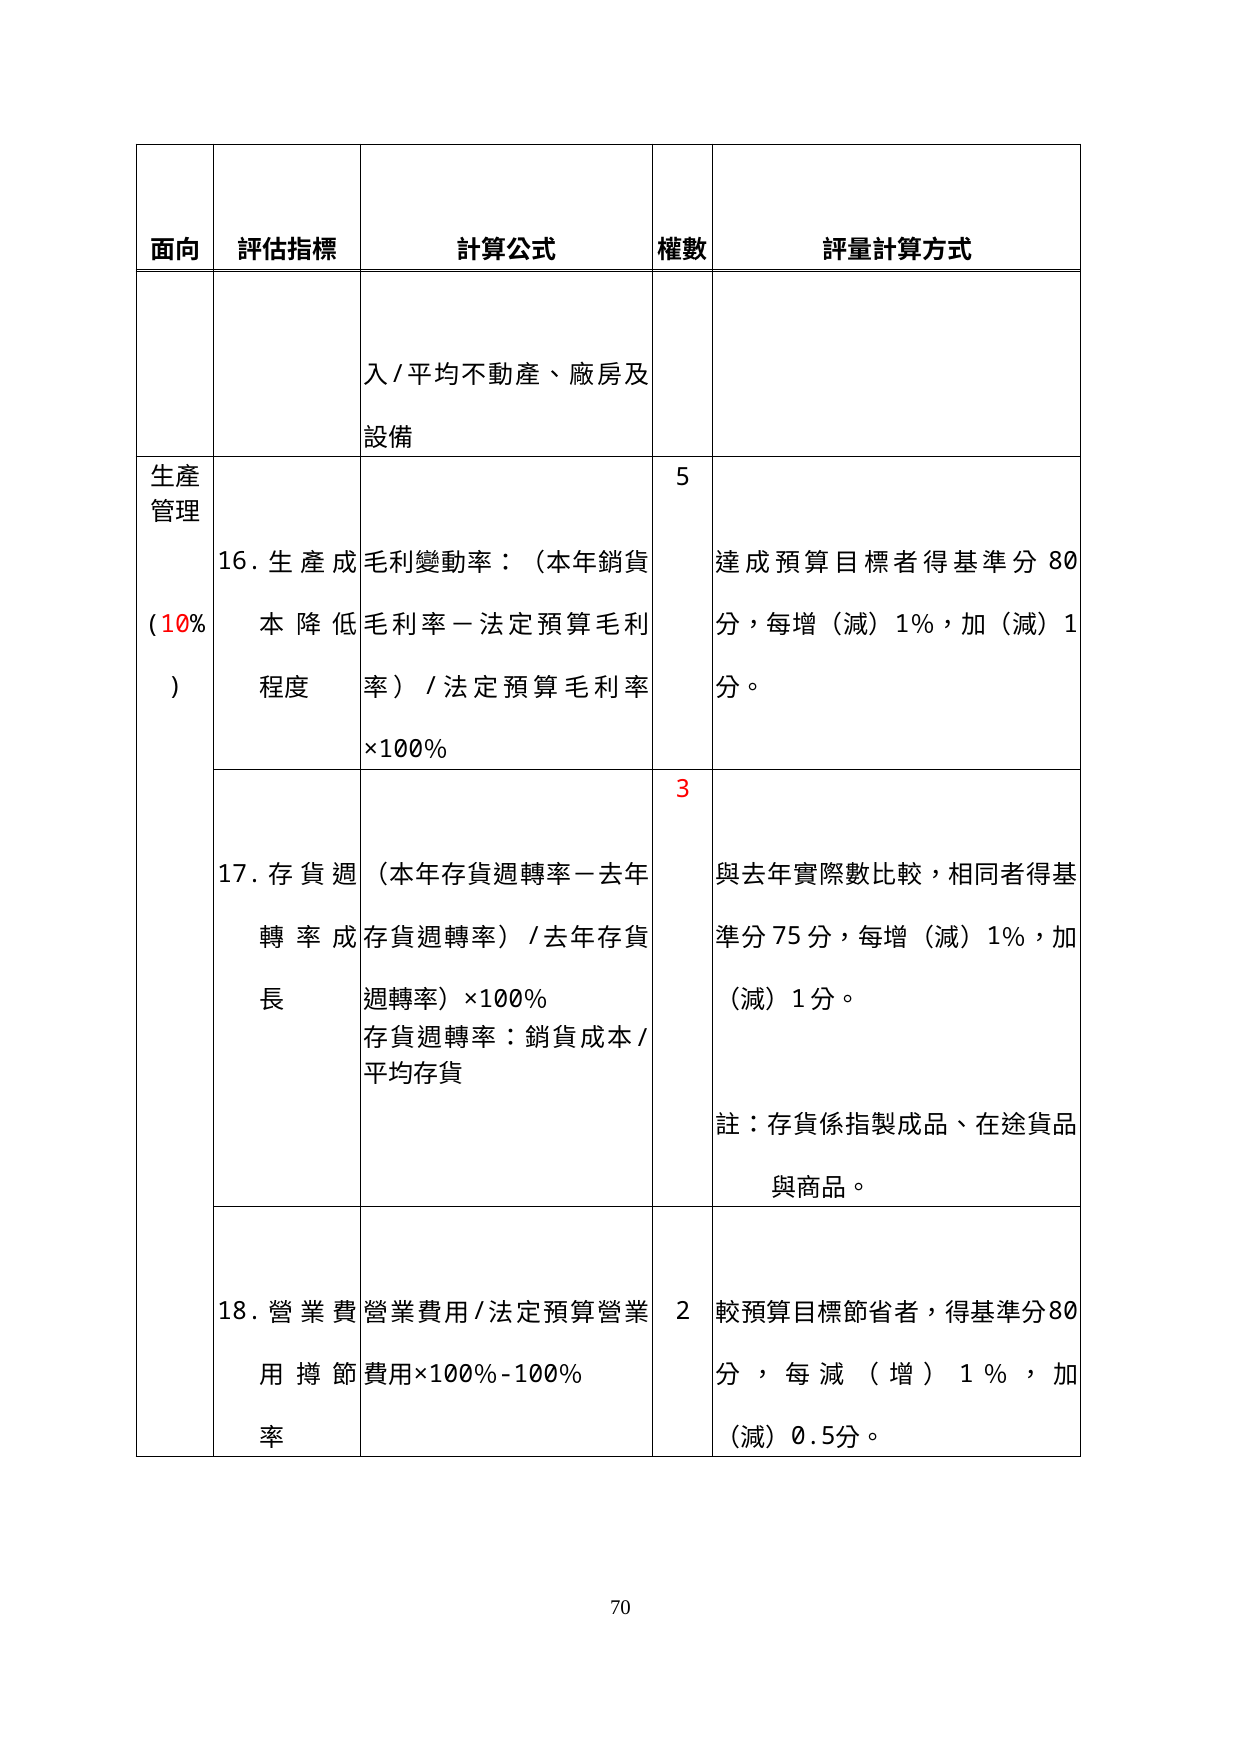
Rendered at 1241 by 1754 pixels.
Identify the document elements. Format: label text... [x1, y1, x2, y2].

table_cell [137, 272, 213, 456]
table_cell （本年存貨週轉率－去年存貨週轉率）/去年存貨週轉率）×100％ 存貨週轉率：銷貨成本/平均存貨 [361, 770, 652, 1206]
table_cell 營業費用/法定預算營業費用×100％-100％ [361, 1207, 652, 1456]
table_cell 達成預算目標者得基準分80分，每增（減）1％，加（減）1分。 [713, 457, 1080, 768]
table_cell 入/平均不動產、廠房及設備 [361, 272, 652, 456]
table_cell 2 [653, 1207, 712, 1456]
table_cell 較預算目標節省者，得基準分80分，每減（增）1％，加（減）0.5分。 [713, 1207, 1080, 1456]
table_cell 毛利變動率：（本年銷貨毛利率－法定預算毛利率）/法定預算毛利率×100％ [361, 457, 652, 768]
table_header 評量計算方式 [713, 145, 1080, 268]
table_cell 生產 管理 (10%) [137, 457, 213, 1456]
table_cell 18.營業費用撙節率 [214, 1207, 360, 1456]
table_cell 16.生產成本降低程度 [214, 457, 360, 768]
table_cell 17.存貨週轉率成長 [214, 770, 360, 1206]
table_cell 3 [653, 770, 712, 1206]
table_header 權數 [653, 145, 712, 268]
table_cell [713, 272, 1080, 456]
table_cell [653, 272, 712, 456]
table_cell 5 [653, 457, 712, 768]
table_header 計算公式 [361, 145, 652, 268]
table_header 評估指標 [214, 145, 360, 268]
table_cell 與去年實際數比較，相同者得基準分75分，每增（減）1％，加（減）1分。 註：存貨係指製成品、在途貨品與商品。 [713, 770, 1080, 1206]
table_header 面向 [137, 145, 213, 268]
table_cell [214, 272, 360, 456]
